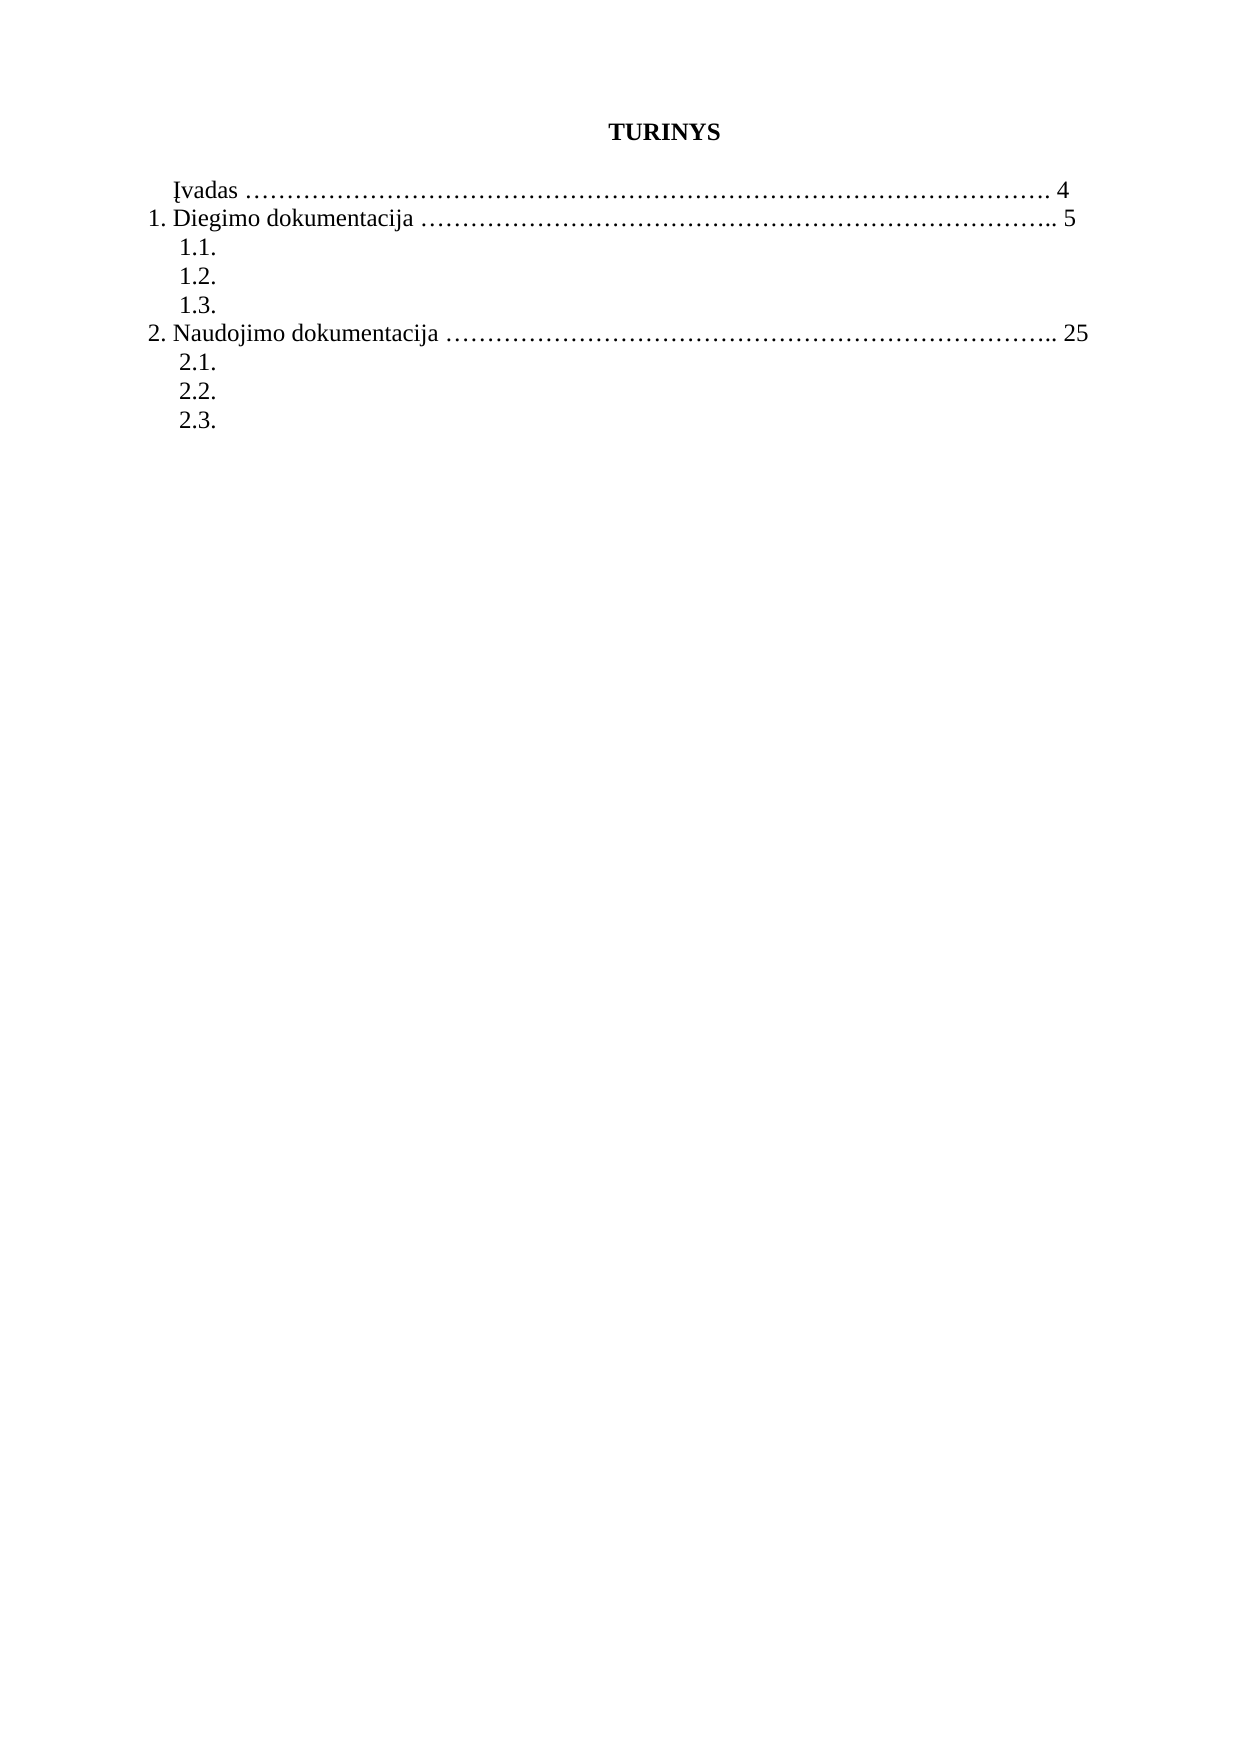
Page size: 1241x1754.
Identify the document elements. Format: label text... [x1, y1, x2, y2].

text 2. Naudojimo dokumentacija ……………………………………………………………….. 25 [148, 318, 1181, 347]
text 2.2. [148, 376, 1181, 405]
text 1.1. [148, 232, 1181, 261]
text 1. Diegimo dokumentacija ………………………………………………………………….. 5 [148, 203, 1181, 232]
text 2.3. [148, 405, 1181, 433]
text 1.3. [148, 290, 1181, 318]
text 2.1. [148, 347, 1181, 376]
text Įvadas ……………………………………………………………………………………. 4 [148, 175, 1181, 203]
text TURINYS [148, 117, 1181, 146]
text 1.2. [148, 261, 1181, 290]
